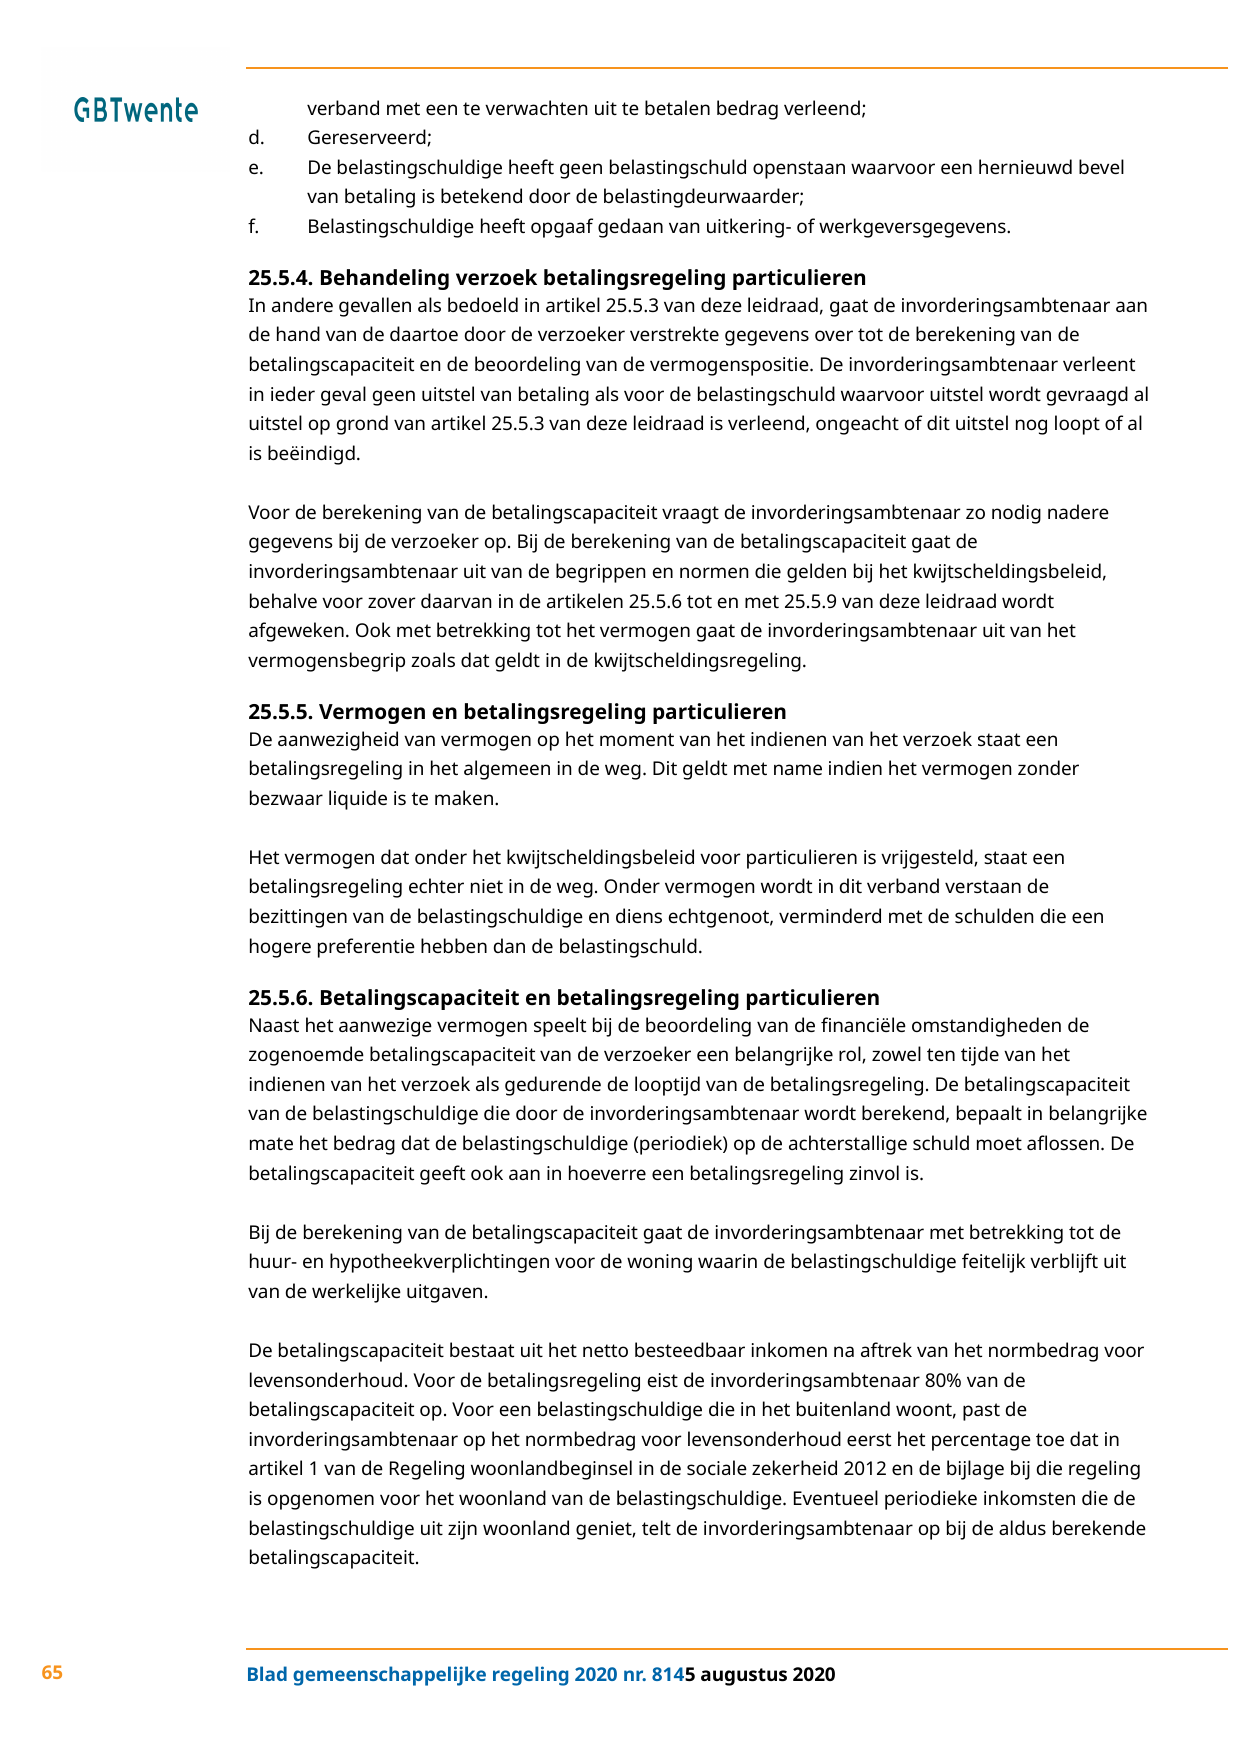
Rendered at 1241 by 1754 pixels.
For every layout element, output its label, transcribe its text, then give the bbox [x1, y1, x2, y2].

text Naast het aanwezige vermogen speelt bij de beoordeling van de financiële omstandigheden de zogenoemde betalingscapaciteit van de verzoeker een belangrijke rol, zowel ten tijde van het indienen van het verzoek als gedurende de looptijd van de betalingsregeling. De betalingscapaciteit van de belastingschuldige die door de invorderingsambtenaar wordt berekend, bepaalt in belangrijke mate het bedrag dat de belastingschuldige (periodiek) op de achterstallige schuld moet aflossen. De betalingscapaciteit geeft ook aan in hoeverre een betalingsregeling zinvol is. [248, 1012, 1152, 1185]
text Het vermogen dat onder het kwijtscheldingsbeleid voor particulieren is vrijgesteld, staat een betalingsregeling echter niet in de weg. Onder vermogen wordt in dit verband verstaan de bezittingen van de belastingschuldige en diens echtgenoot, verminderd met de schulden die een hogere preferentie hebben dan de belastingschuld. [248, 844, 1152, 959]
text De betalingscapaciteit bestaat uit het netto besteedbaar inkomen na aftrek van het normbedrag voor levensonderhoud. Voor de betalingsregeling eist de invorderingsambtenaar 80% van de betalingscapaciteit op. Voor een belastingschuldige die in het buitenland woont, past de invorderingsambtenaar op het normbedrag voor levensonderhoud eerst het percentage toe dat in artikel 1 van de Regeling woonlandbeginsel in de sociale zekerheid 2012 en de bijlage bij die regeling is opgenomen voor het woonland van de belastingschuldige. Eventueel periodieke inkomsten die de belastingschuldige uit zijn woonland geniet, telt de invorderingsambtenaar op bij de aldus berekende betalingscapaciteit. [248, 1337, 1152, 1570]
text 25.5.4. Behandeling verzoek betalingsregeling particulieren [248, 263, 1152, 292]
picture [41, 47, 231, 172]
list Belastingschuldige heeft opgaaf gedaan van uitkering- of werkgeversgegevens. [248, 213, 1152, 239]
text Voor de berekening van de betalingscapaciteit vraagt de invorderingsambtenaar zo nodig nadere gegevens bij de verzoeker op. Bij de berekening van de betalingscapaciteit gaat de invorderingsambtenaar uit van de begrippen en normen die gelden bij het kwijtscheldingsbeleid, behalve voor zover daarvan in de artikelen 25.5.6 tot en met 25.5.9 van deze leidraad wordt afgeweken. Ook met betrekking tot het vermogen gaat de invorderingsambtenaar uit van het vermogensbegrip zoals dat geldt in de kwijtscheldingsregeling. [248, 499, 1152, 673]
text 25.5.6. Betalingscapaciteit en betalingsregeling particulieren [248, 983, 1152, 1012]
text 25.5.5. Vermogen en betalingsregeling particulieren [248, 697, 1152, 726]
list De belastingschuldige heeft geen belastingschuld openstaan waarvoor een hernieuwd bevel van betaling is betekend door de belastingdeurwaarder; [248, 154, 1152, 209]
text Bij de berekening van de betalingscapaciteit gaat de invorderingsambtenaar met betrekking tot de huur- en hypotheekverplichtingen voor de woning waarin de belastingschuldige feitelijk verblijft uit van de werkelijke uitgaven. [248, 1219, 1152, 1304]
list verband met een te verwachten uit te betalen bedrag verleend; [248, 95, 1152, 121]
text In andere gevallen als bedoeld in artikel 25.5.3 van deze leidraad, gaat de invorderingsambtenaar aan de hand van de daartoe door de verzoeker verstrekte gegevens over tot de berekening van de betalingscapaciteit en de beoordeling van de vermogenspositie. De invorderingsambtenaar verleent in ieder geval geen uitstel van betaling als voor de belastingschuld waarvoor uitstel wordt gevraagd al uitstel op grond van artikel 25.5.3 van deze leidraad is verleend, ongeacht of dit uitstel nog loopt of al is beëindigd. [248, 292, 1152, 466]
text De aanwezigheid van vermogen op het moment van het indienen van het verzoek staat een betalingsregeling in het algemeen in de weg. Dit geldt met name indien het vermogen zonder bezwaar liquide is te maken. [248, 726, 1152, 811]
list Gereserveerd; [248, 124, 1152, 150]
